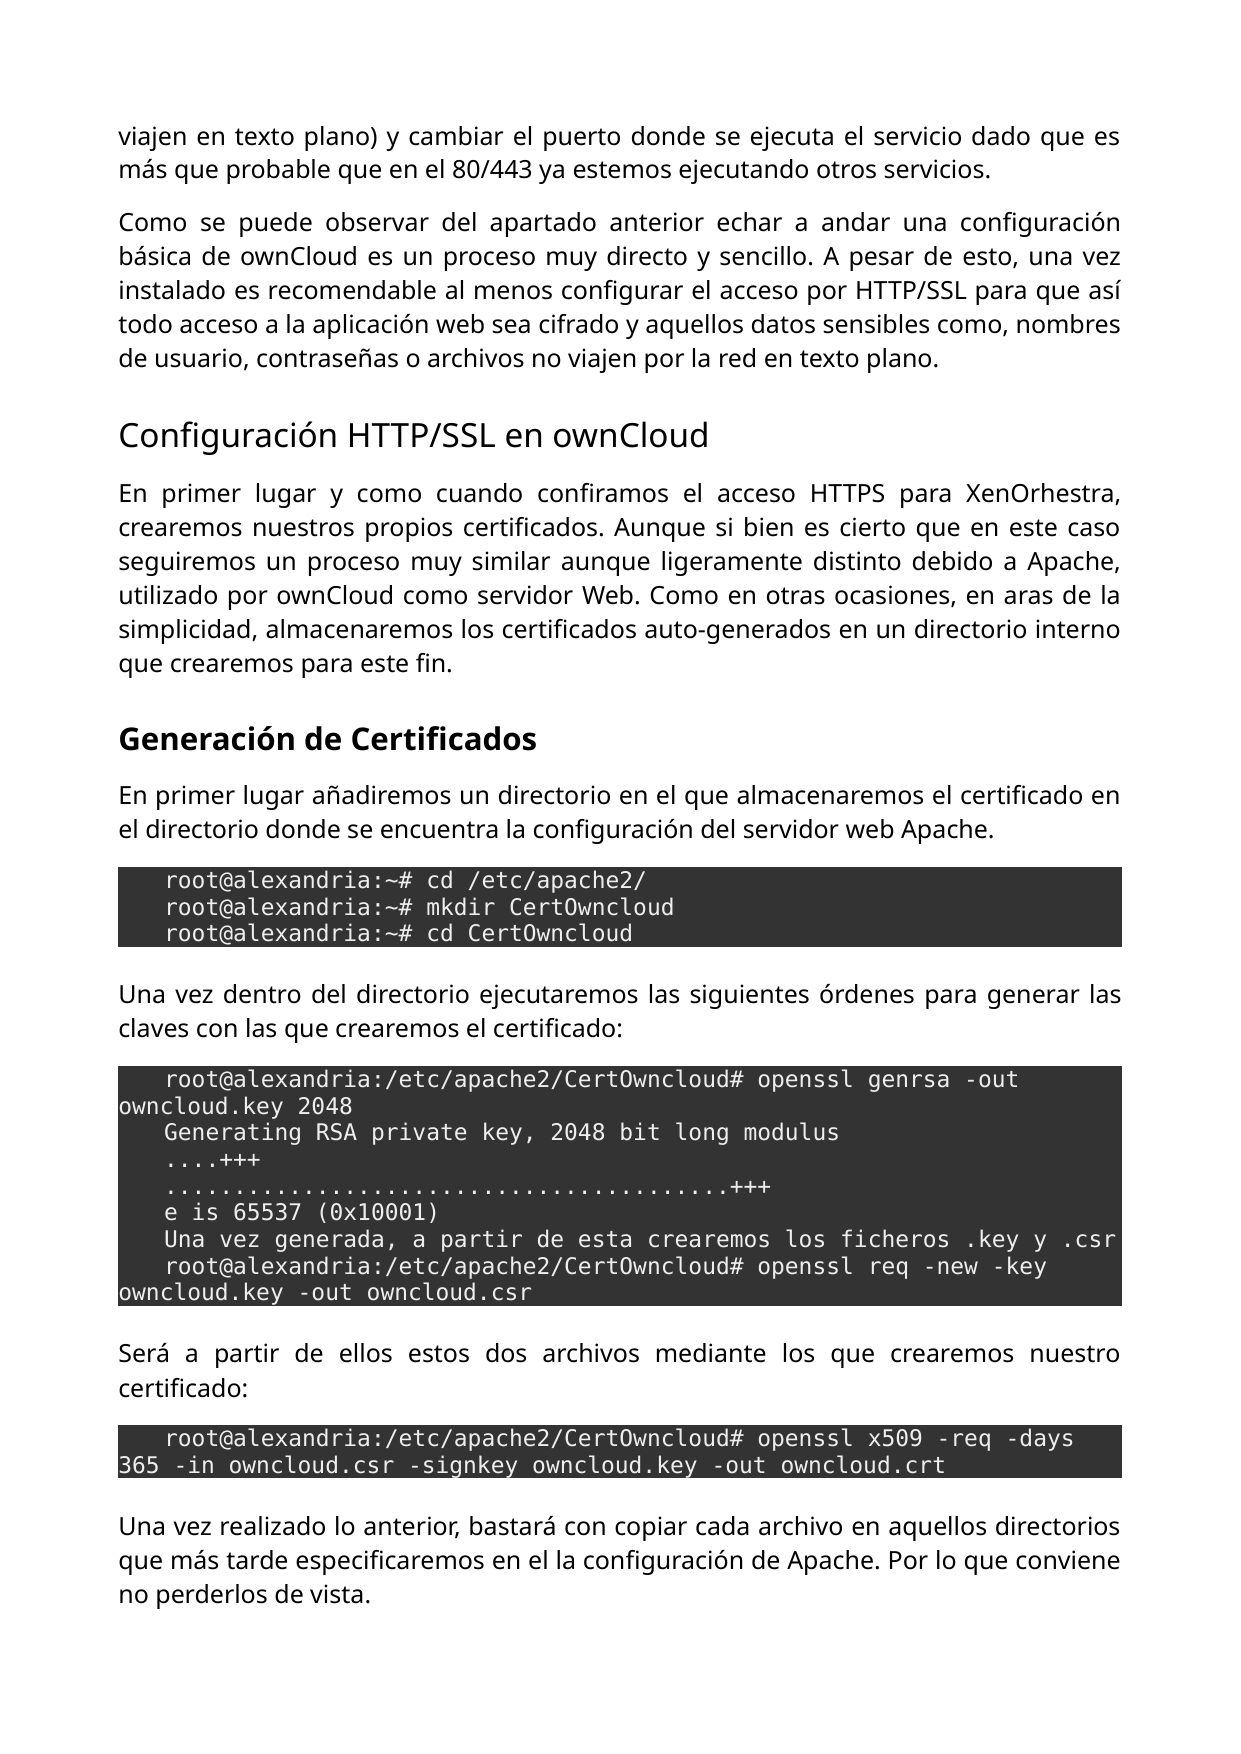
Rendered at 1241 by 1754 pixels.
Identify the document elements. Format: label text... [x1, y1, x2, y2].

text Una vez dentro del directorio ejecutaremos las siguientes órdenes para generar las claves con las que crearemos el certificado: [118, 977, 1122, 1045]
text Una vez generada, a partir de esta crearemos los ficheros .key y .csr [118, 1226, 1122, 1253]
text root@alexandria:~# cd CertOwncloud [118, 920, 1122, 947]
text root@alexandria:/etc/apache2/CertOwncloud# openssl req -new -key owncloud.key -out owncloud.csr [118, 1253, 1122, 1306]
text Una vez realizado lo anterior, bastará con copiar cada archivo en aquellos directorios que más tarde especificaremos en el la configuración de Apache. Por lo que conviene no perderlos de vista. [118, 1508, 1122, 1611]
text e is 65537 (0x10001) [118, 1199, 1122, 1226]
text En primer lugar añadiremos un directorio en el que almacenaremos el certificado en el directorio donde se encuentra la configuración del servidor web Apache. [118, 778, 1122, 846]
text root@alexandria:/etc/apache2/CertOwncloud# openssl x509 -req -days 365 -in owncloud.csr -signkey owncloud.key -out owncloud.crt [118, 1425, 1122, 1478]
text En primer lugar y como cuando confiramos el acceso HTTPS para XenOrhestra, crearemos nuestros propios certificados. Aunque si bien es cierto que en este caso seguiremos un proceso muy similar aunque ligeramente distinto debido a Apache, utilizado por ownCloud como servidor Web. Como en otras ocasiones, en aras de la simplicidad, almacenaremos los certificados auto-generados en un directorio interno que crearemos para este fin. [118, 476, 1122, 680]
subtitle Configuración HTTP/SSL en ownCloud [118, 412, 1122, 457]
text .........................................+++ [118, 1173, 1122, 1199]
text Generating RSA private key, 2048 bit long modulus [118, 1119, 1122, 1146]
text ....+++ [118, 1146, 1122, 1173]
text root@alexandria:~# cd /etc/apache2/ [118, 867, 1122, 894]
subtitle Generación de Certificados [118, 717, 1122, 759]
text Será a partir de ellos estos dos archivos mediante los que crearemos nuestro certificado: [118, 1336, 1122, 1404]
text viajen en texto plano) y cambiar el puerto donde se ejecuta el servicio dado que es más que probable que en el 80/443 ya estemos ejecutando otros servicios. [118, 118, 1122, 186]
text root@alexandria:/etc/apache2/CertOwncloud# openssl genrsa -out owncloud.key 2048 [118, 1066, 1122, 1119]
text root@alexandria:~# mkdir CertOwncloud [118, 894, 1122, 920]
text Como se puede observar del apartado anterior echar a andar una configuración básica de ownCloud es un proceso muy directo y sencillo. A pesar de esto, una vez instalado es recomendable al menos configurar el acceso por HTTP/SSL para que así todo acceso a la aplicación web sea cifrado y aquellos datos sensibles como, nombres de usuario, contraseñas o archivos no viajen por la red en texto plano. [118, 204, 1122, 374]
